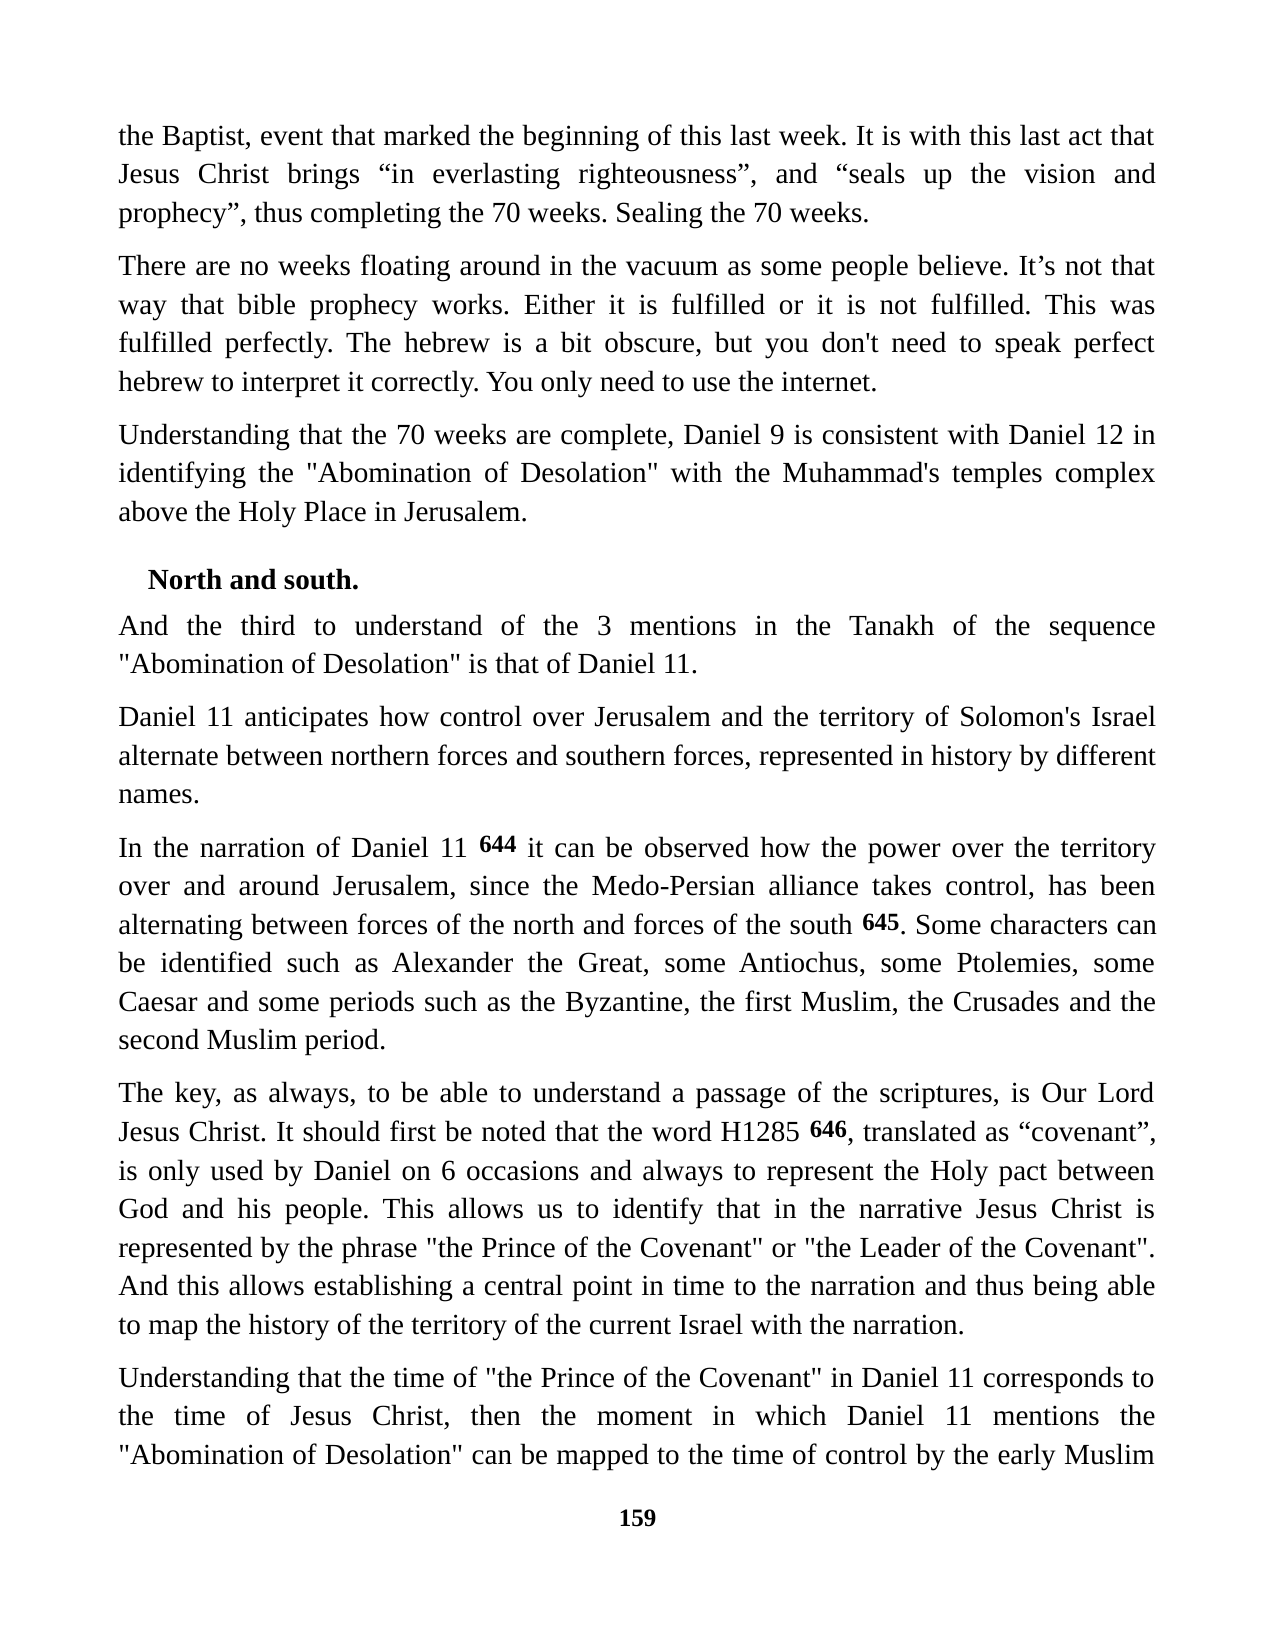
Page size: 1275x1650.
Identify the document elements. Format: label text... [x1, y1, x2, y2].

text And the third to understand of the 3 mentions in the Tanakh of the sequence "Abomination of Desolation" is that of Daniel 11. [118, 608, 1157, 680]
subtitle North and south. [148, 562, 1157, 595]
text The key, as always, to be able to understand a passage of the scriptures, is Our Lord Jesus Christ. It should first be noted that the word H1285 , translated as “covenant”, is only used by Daniel on 6 occasions and always to represent the Holy pact between God and his people. This allows us to identify that in the narrative Jesus Christ is represented by the phrase "the Prince of the Covenant" or "the Leader of the Covenant". And this allows establishing a central point in time to the narration and thus being able to map the history of the territory of the current Israel with the narration. [118, 1076, 1157, 1340]
text the Baptist, event that marked the beginning of this last week. It is with this last act that Jesus Christ brings “in everlasting righteousness”, and “seals up the vision and prophecy”, thus completing the 70 weeks. Sealing the 70 weeks. [118, 118, 1157, 229]
text In the narration of Daniel 11 it can be observed how the power over the territory over and around Jerusalem, since the Medo-Persian alliance takes control, has been alternating between forces of the north and forces of the south . Some characters can be identified such as Alexander the Great, some Antiochus, some Ptolemies, some Caesar and some periods such as the Byzantine, the first Muslim, the Crusades and the second Muslim period. [118, 830, 1157, 1056]
text There are no weeks floating around in the vacuum as some people believe. It’s not that way that bible prophecy works. Either it is fulfilled or it is not fulfilled. This was fulfilled perfectly. The hebrew is a bit obscure, but you don't need to speak perfect hebrew to interpret it correctly. You only need to use the internet. [118, 248, 1157, 397]
text Daniel 11 anticipates how control over Jerusalem and the territory of Solomon's Israel alternate between northern forces and southern forces, represented in history by different names. [118, 699, 1157, 810]
text Understanding that the time of "the Prince of the Covenant" in Daniel 11 corresponds to the time of Jesus Christ, then the moment in which Daniel 11 mentions the "Abomination of Desolation" can be mapped to the time of control by the early Muslim [118, 1360, 1157, 1471]
text Understanding that the 70 weeks are complete, Daniel 9 is consistent with Daniel 12 in identifying the "Abomination of Desolation" with the Muhammad's temples complex above the Holy Place in Jerusalem. [118, 417, 1157, 528]
